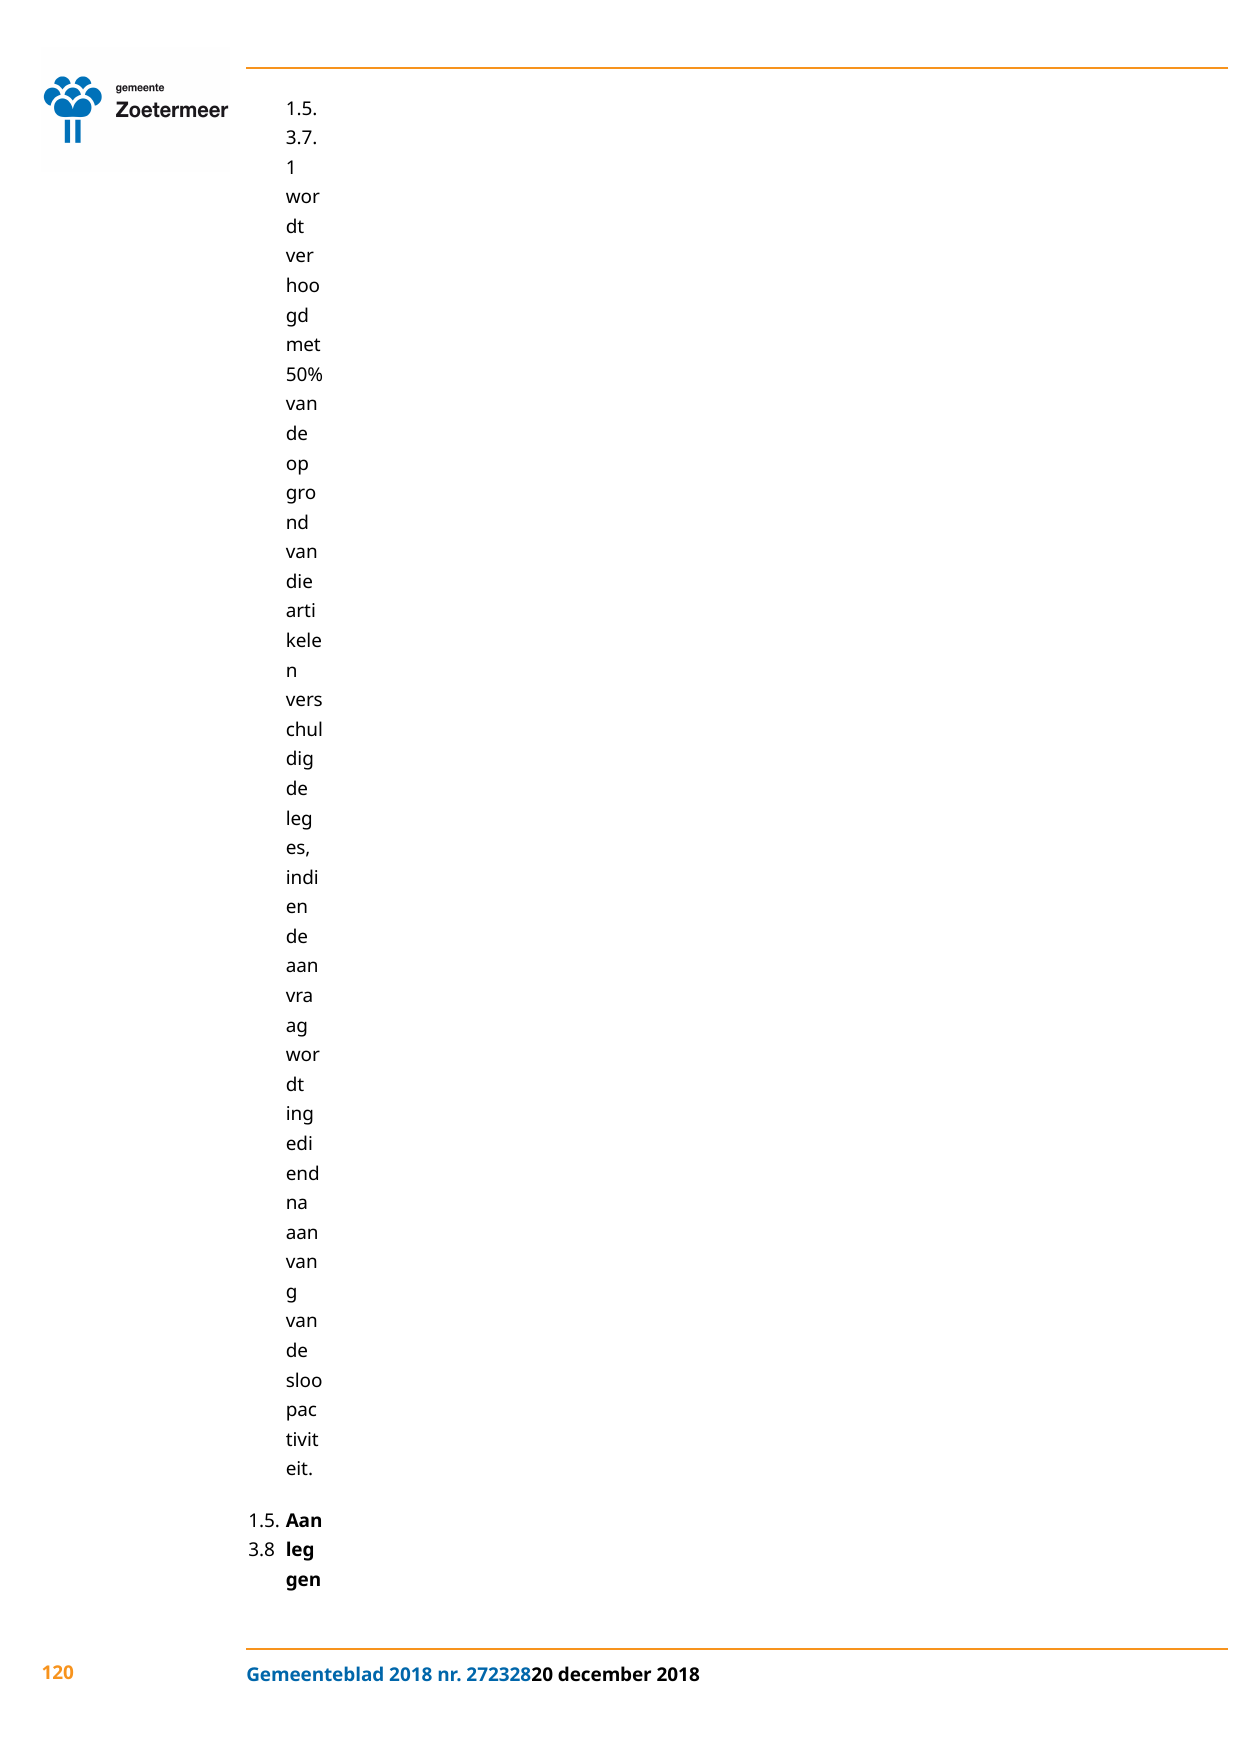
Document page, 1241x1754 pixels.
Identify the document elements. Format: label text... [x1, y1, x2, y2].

table_cell [361, 95, 398, 1481]
table_cell [248, 1481, 286, 1507]
table_cell [323, 95, 361, 1481]
table_cell [361, 1481, 398, 1507]
table_cell [323, 1481, 361, 1507]
table_cell 1.5.3.7.1 wordt verhoogd met 50% van de op grond van die artikelen verschuldigde leges, indien de aanvraag wordt ingediend na aanvang van de sloopactiviteit. [286, 95, 323, 1481]
table_cell [323, 1507, 361, 1592]
picture [41, 47, 231, 172]
table_cell 1.5.3.8 [248, 1507, 286, 1592]
table_cell [248, 95, 286, 1481]
table_cell [361, 1507, 398, 1592]
table_cell Aanleggen [286, 1507, 323, 1592]
table_cell [286, 1481, 323, 1507]
